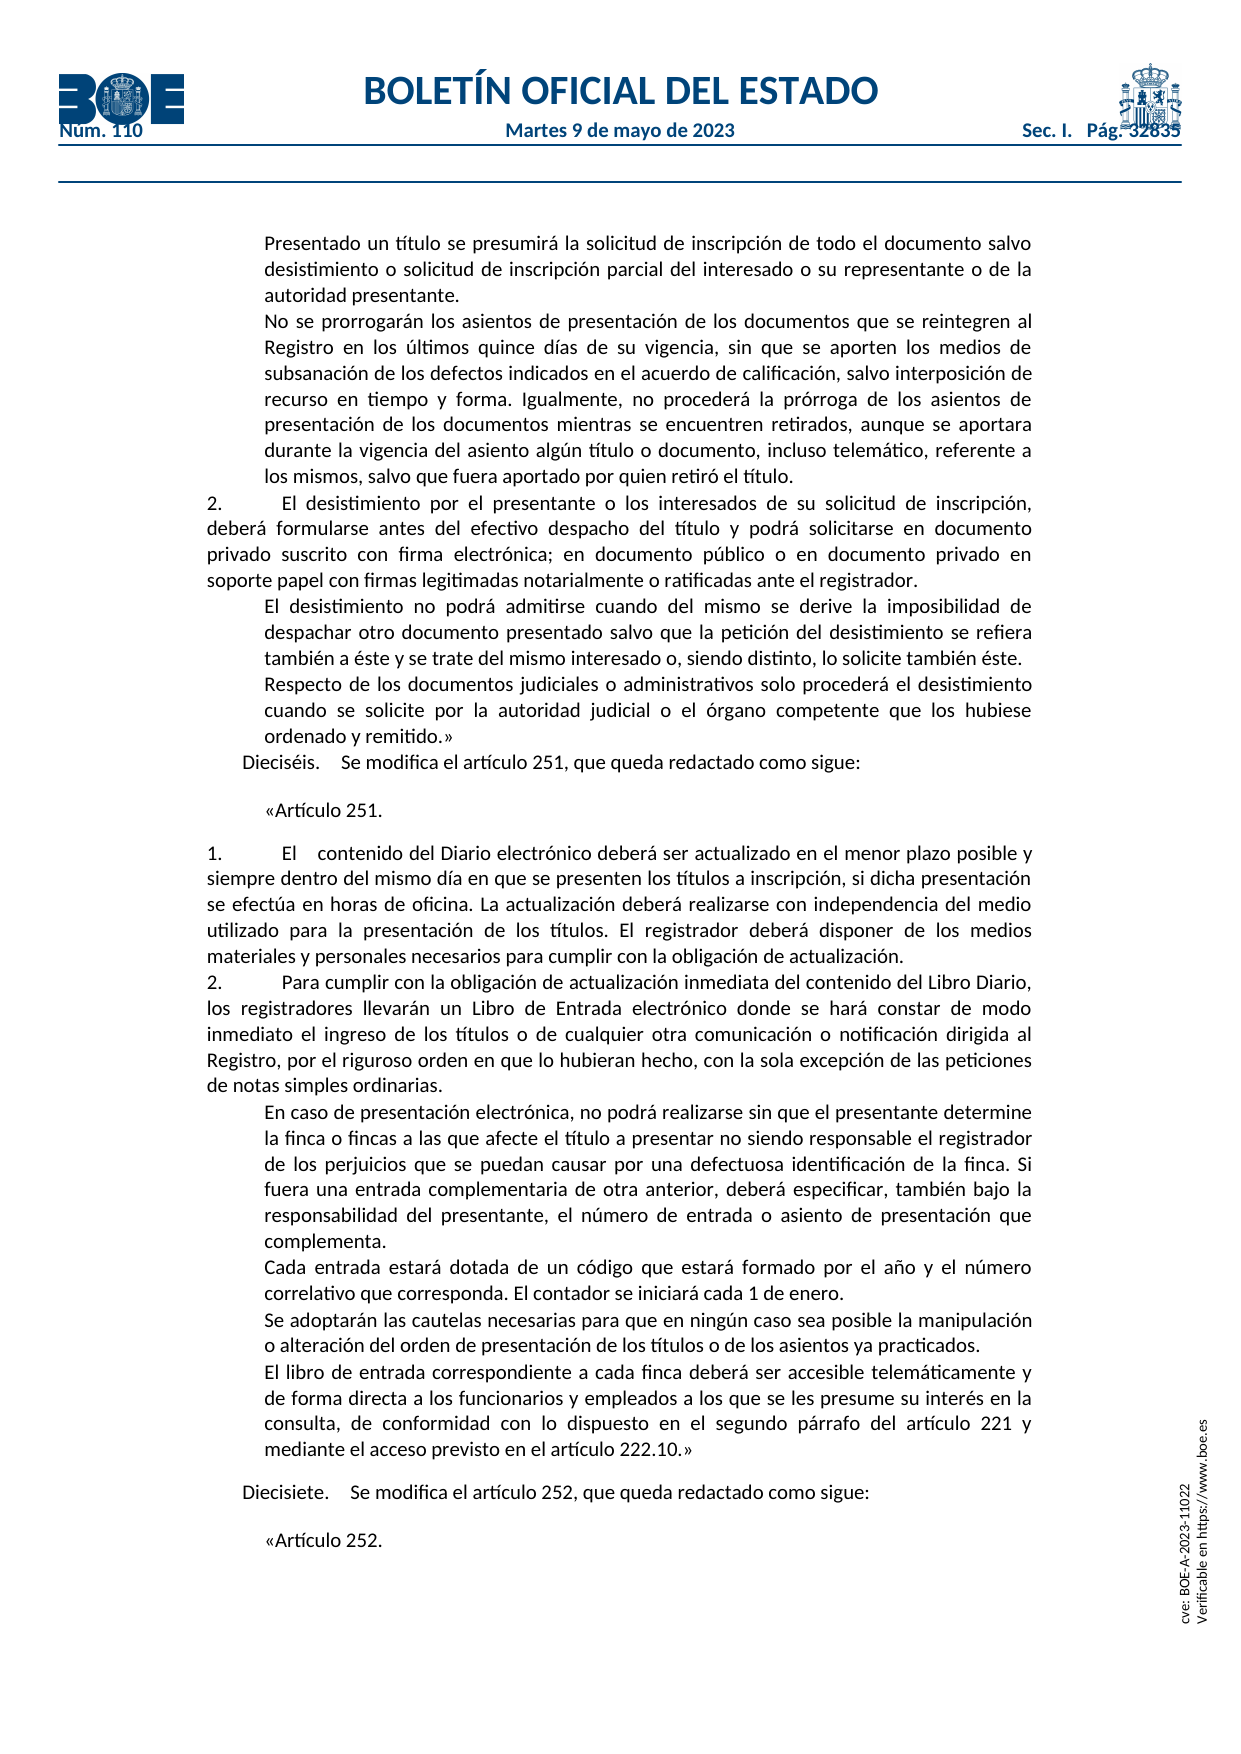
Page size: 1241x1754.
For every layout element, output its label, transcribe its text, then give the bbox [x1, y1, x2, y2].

list Para cumplir con la obligación de actualización inmediata del contenido del Libro Diario, los registradores llevarán un Libro de Entrada electrónico donde se hará constar de modo inmediato el ingreso de los títulos o de cualquier otra comunicación o notificación dirigida al Registro, por el riguroso orden en que lo hubieran hecho, con la sola excepción de las peticiones de notas simples ordinarias. [207, 969, 1034, 1098]
text Cada entrada estará dotada de un código que estará formado por el año y el número correlativo que corresponda. El contador se iniciará cada 1 de enero. [264, 1254, 1034, 1306]
text En caso de presentación electrónica, no podrá realizarse sin que el presentante determine la finca o fincas a las que afecte el título a presentar no siendo responsable el registrador de los perjuicios que se puedan causar por una defectuosa identificación de la finca. Si fuera una entrada complementaria de otra anterior, deberá especificar, también bajo la responsabilidad del presentante, el número de entrada o asiento de presentación que complementa. [264, 1099, 1034, 1254]
text No se prorrogarán los asientos de presentación de los documentos que se reintegren al Registro en los últimos quince días de su vigencia, sin que se aporten los medios de subsanación de los defectos indicados en el acuerdo de calificación, salvo interposición de recurso en tiempo y forma. Igualmente, no procederá la prórroga de los asientos de presentación de los documentos mientras se encuentren retirados, aunque se aportara durante la vigencia del asiento algún título o documento, incluso telemático, referente a los mismos, salvo que fuera aportado por quien retiró el título. [264, 308, 1034, 489]
text Presentado un título se presumirá la solicitud de inscripción de todo el documento salvo desistimiento o solicitud de inscripción parcial del interesado o su representante o de la autoridad presentante. [264, 230, 1034, 307]
list El desistimiento por el presentante o los interesados de su solicitud de inscripción, deberá formularse antes del efectivo despacho del título y podrá solicitarse en documento privado suscrito con firma electrónica; en documento público o en documento privado en soporte papel con firmas legitimadas notarialmente o ratificadas ante el registrador. [207, 490, 1034, 593]
text El libro de entrada correspondiente a cada finca deberá ser accesible telemáticamente y de forma directa a los funcionarios y empleados a los que se les presume su interés en la consulta, de conformidad con lo dispuesto en el segundo párrafo del artículo 221 y mediante el acceso previsto en el artículo 222.10.» [264, 1359, 1034, 1462]
text Respecto de los documentos judiciales o administrativos solo procederá el desistimiento cuando se solicite por la autoridad judicial o el órgano competente que los hubiese ordenado y remitido.» [264, 672, 1034, 749]
text Dieciséis. Se modifica el artículo 251, que queda redactado como sigue: [242, 749, 1034, 775]
text El desistimiento no podrá admitirse cuando del mismo se derive la imposibilidad de despachar otro documento presentado salvo que la petición del desistimiento se refiera también a éste y se trate del mismo interesado o, siendo distinto, lo solicite también éste. [264, 593, 1034, 671]
text «Artículo 252. [264, 1527, 1034, 1552]
text Se adoptarán las cautelas necesarias para que en ningún caso sea posible la manipulación o alteración del orden de presentación de los títulos o de los asientos ya practicados. [264, 1307, 1034, 1358]
list El contenido del Diario electrónico deberá ser actualizado en el menor plazo posible y siempre dentro del mismo día en que se presenten los títulos a inscripción, si dicha presentación se efectúa en horas de oficina. La actualización deberá realizarse con independencia del medio utilizado para la presentación de los títulos. El registrador deberá disponer de los medios materiales y personales necesarios para cumplir con la obligación de actualización. [207, 840, 1034, 968]
text Diecisiete. Se modifica el artículo 252, que queda redactado como sigue: [242, 1479, 1034, 1504]
text «Artículo 251. [264, 798, 1034, 823]
